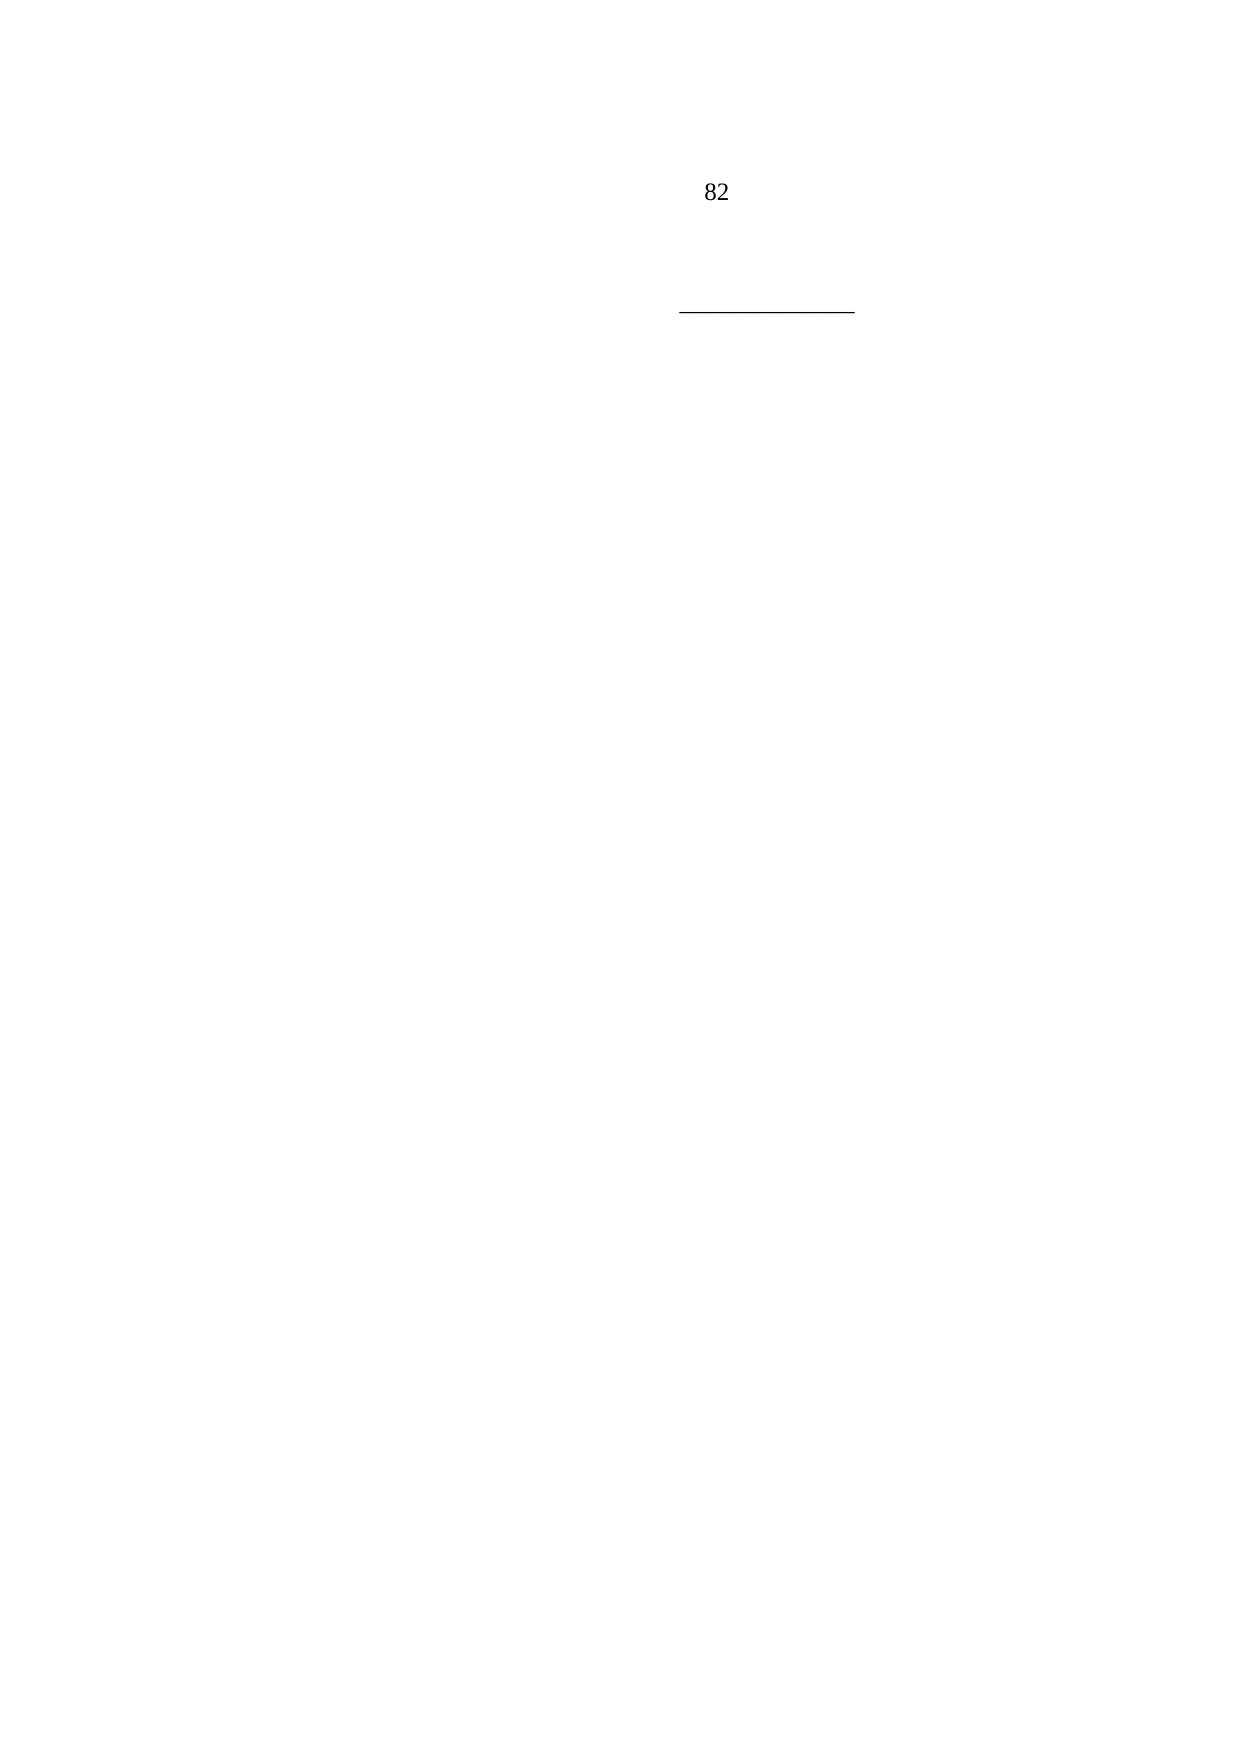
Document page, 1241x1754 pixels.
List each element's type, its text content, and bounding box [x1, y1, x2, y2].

text ______________ [679, 287, 1181, 316]
